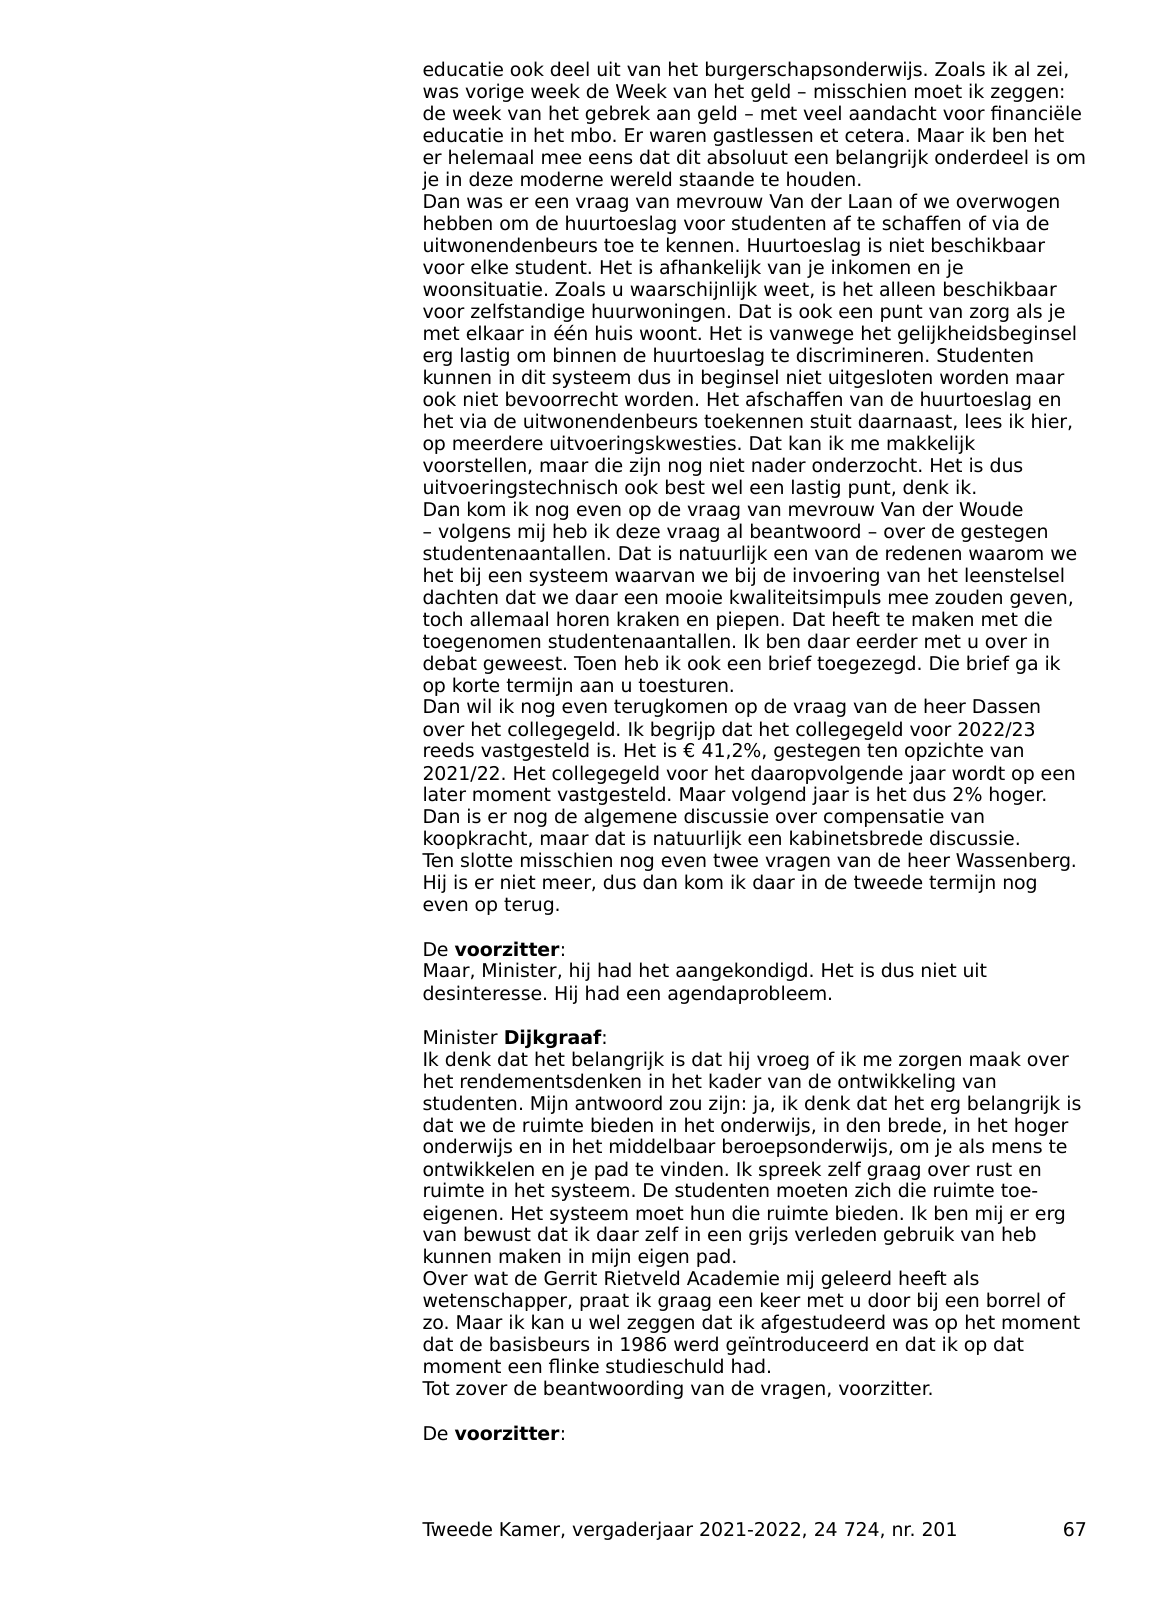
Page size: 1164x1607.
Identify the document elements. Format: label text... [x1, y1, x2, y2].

text Ik denk dat het belangrijk is dat hij vroeg of ik me zorgen maak over het rendementsdenken in het kader van de ontwikkeling van studenten. Mijn antwoord zou zijn: ja, ik denk dat het erg belangrijk is dat we de ruimte bieden in het onderwijs, in den brede, in het hoger onderwijs en in het middelbaar beroepsonderwijs, om je als mens te ontwikkelen en je pad te vinden. Ik spreek zelf graag over rust en ruimte in het systeem. De studenten moeten zich die ruimte toe-eigenen. Het systeem moet hun die ruimte bieden. Ik ben mij er erg van bewust dat ik daar zelf in een grijs verleden gebruik van heb kunnen maken in mijn eigen pad. [422, 1048, 1087, 1268]
text Tot zover de beantwoording van de vragen, voorzitter. [422, 1378, 1087, 1400]
text Dan is er nog de algemene discussie over compensatie van koopkracht, maar dat is natuurlijk een kabinetsbrede discussie. [422, 806, 1087, 850]
text Maar, Minister, hij had het aangekondigd. Het is dus niet uit desinteresse. Hij had een agendaprobleem. [422, 960, 1087, 1004]
text educatie ook deel uit van het burgerschapsonderwijs. Zoals ik al zei, was vorige week de Week van het geld – misschien moet ik zeggen: de week van het gebrek aan geld – met veel aandacht voor financiële educatie in het mbo. Er waren gastlessen et cetera. Maar ik ben het er helemaal mee eens dat dit absoluut een belangrijk onderdeel is om je in deze moderne wereld staande te houden. [422, 59, 1087, 191]
text Dan was er een vraag van mevrouw Van der Laan of we overwogen hebben om de huurtoeslag voor studenten af te schaffen of via de uitwonendenbeurs toe te kennen. Huurtoeslag is niet beschikbaar voor elke student. Het is afhankelijk van je inkomen en je woonsituatie. Zoals u waarschijnlijk weet, is het alleen beschikbaar voor zelfstandige huurwoningen. Dat is ook een punt van zorg als je met elkaar in één huis woont. Het is vanwege het gelijkheidsbeginsel erg lastig om binnen de huurtoeslag te discrimineren. Studenten kunnen in dit systeem dus in beginsel niet uitgesloten worden maar ook niet bevoorrecht worden. Het afschaffen van de huurtoeslag en het via de uitwonendenbeurs toekennen stuit daarnaast, lees ik hier, op meerdere uitvoeringskwesties. Dat kan ik me makkelijk voorstellen, maar die zijn nog niet nader onderzocht. Het is dus uitvoeringstechnisch ook best wel een lastig punt, denk ik. [422, 191, 1087, 499]
text Ten slotte misschien nog even twee vragen van de heer Wassenberg. Hij is er niet meer, dus dan kom ik daar in de tweede termijn nog even op terug. [422, 850, 1087, 916]
text De voorzitter: [422, 938, 1087, 960]
text Over wat de Gerrit Rietveld Academie mij geleerd heeft als wetenschapper, praat ik graag een keer met u door bij een borrel of zo. Maar ik kan u wel zeggen dat ik afgestudeerd was op het moment dat de basisbeurs in 1986 werd geïntroduceerd en dat ik op dat moment een flinke studieschuld had. [422, 1268, 1087, 1378]
text De voorzitter: [422, 1422, 1087, 1444]
text Dan wil ik nog even terugkomen op de vraag van de heer Dassen over het collegegeld. Ik begrijp dat het collegegeld voor 2022/23 reeds vastgesteld is. Het is € 41,2%, gestegen ten opzichte van 2021/22. Het collegegeld voor het daaropvolgende jaar wordt op een later moment vastgesteld. Maar volgend jaar is het dus 2% hoger. [422, 696, 1087, 806]
text Minister Dijkgraaf: [422, 1027, 1087, 1048]
text Dan kom ik nog even op de vraag van mevrouw Van der Woude – volgens mij heb ik deze vraag al beantwoord – over de gestegen studentenaantallen. Dat is natuurlijk een van de redenen waarom we het bij een systeem waarvan we bij de invoering van het leenstelsel dachten dat we daar een mooie kwaliteitsimpuls mee zouden geven, toch allemaal horen kraken en piepen. Dat heeft te maken met die toegenomen studentenaantallen. Ik ben daar eerder met u over in debat geweest. Toen heb ik ook een brief toegezegd. Die brief ga ik op korte termijn aan u toesturen. [422, 499, 1087, 696]
